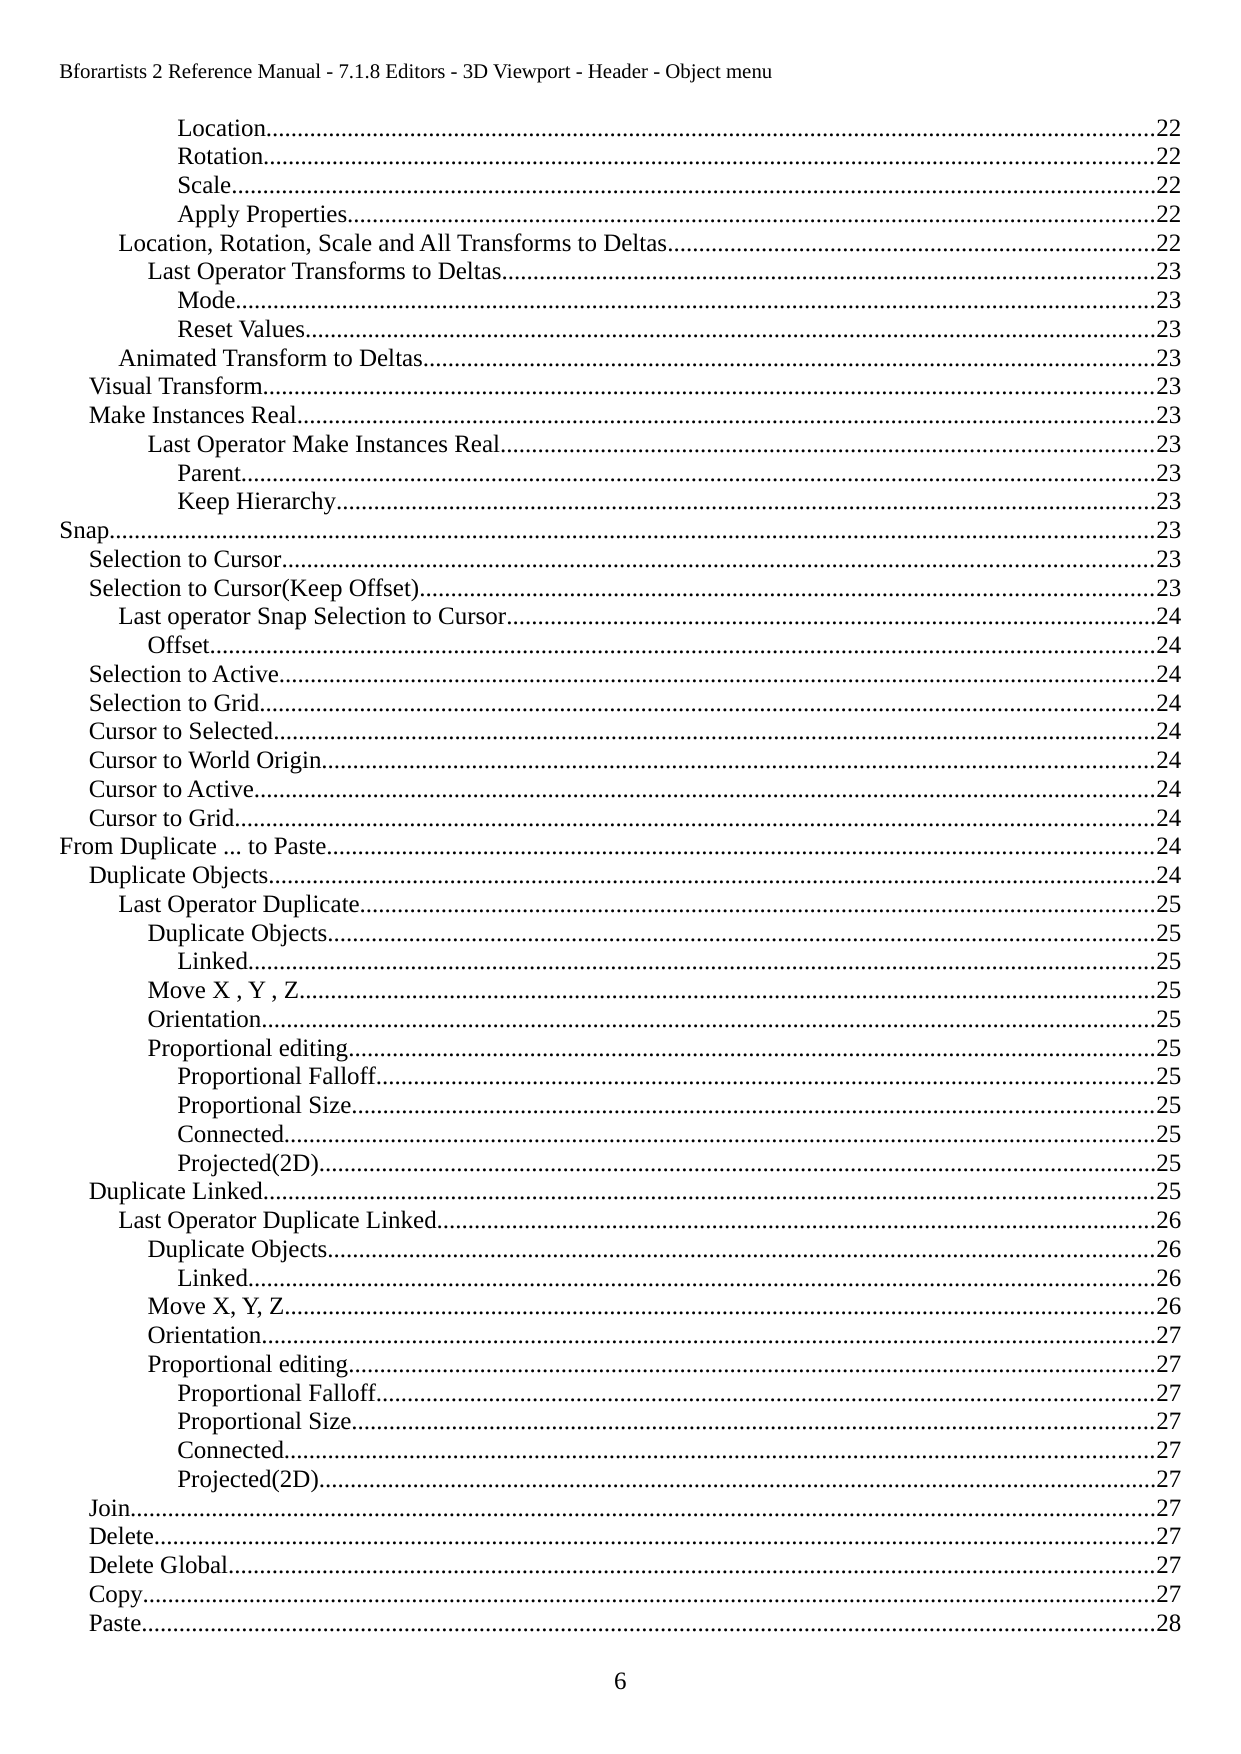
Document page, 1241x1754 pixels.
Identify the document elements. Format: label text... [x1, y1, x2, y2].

text Delete 27 [88, 1521, 1181, 1550]
text Join 27 [88, 1493, 1181, 1521]
text Projected(2D) 27 [177, 1464, 1181, 1493]
text Make Instances Real 23 [88, 400, 1181, 429]
text Location 22 [177, 113, 1181, 141]
text Reset Values 23 [177, 314, 1181, 343]
text Selection to Active 24 [88, 659, 1181, 688]
text Keep Hierarchy 23 [177, 486, 1181, 515]
text Duplicate Objects 25 [147, 918, 1181, 946]
text Rotation 22 [177, 141, 1181, 170]
text Proportional editing 25 [147, 1033, 1181, 1061]
text Delete Global 27 [88, 1550, 1181, 1579]
text Offset 24 [147, 630, 1181, 659]
text Proportional Falloff 25 [177, 1061, 1181, 1090]
text Duplicate Objects 24 [88, 860, 1181, 889]
text Selection to Grid 24 [88, 688, 1181, 716]
text Last Operator Make Instances Real 23 [147, 429, 1181, 458]
text Last Operator Transforms to Deltas 23 [147, 256, 1181, 285]
text Last Operator Duplicate 25 [118, 889, 1181, 918]
text Location, Rotation, Scale and All Transforms to Deltas 22 [118, 228, 1181, 256]
text Parent 23 [177, 458, 1181, 486]
text Last Operator Duplicate Linked 26 [118, 1205, 1181, 1234]
text Scale 22 [177, 170, 1181, 199]
text Connected 27 [177, 1435, 1181, 1464]
text Snap 23 [59, 515, 1181, 544]
text Proportional editing 27 [147, 1349, 1181, 1378]
text Visual Transform 23 [88, 371, 1181, 400]
text Cursor to Active 24 [88, 774, 1181, 803]
text Cursor to Grid 24 [88, 803, 1181, 831]
text Proportional Size 27 [177, 1406, 1181, 1435]
text Cursor to Selected 24 [88, 716, 1181, 745]
text Linked 26 [177, 1263, 1181, 1291]
text Projected(2D) 25 [177, 1148, 1181, 1176]
text Orientation 27 [147, 1320, 1181, 1349]
text Move X , Y , Z 25 [147, 975, 1181, 1004]
text Proportional Size 25 [177, 1090, 1181, 1119]
text Paste 28 [88, 1608, 1181, 1636]
text Selection to Cursor 23 [88, 544, 1181, 573]
text Move X, Y, Z 26 [147, 1291, 1181, 1320]
text Proportional Falloff 27 [177, 1378, 1181, 1406]
text From Duplicate ... to Paste 24 [59, 831, 1181, 860]
text Orientation 25 [147, 1004, 1181, 1033]
text Animated Transform to Deltas 23 [118, 343, 1181, 371]
text Cursor to World Origin 24 [88, 745, 1181, 774]
text Duplicate Objects 26 [147, 1234, 1181, 1263]
text Mode 23 [177, 285, 1181, 314]
text Selection to Cursor(Keep Offset) 23 [88, 573, 1181, 601]
text Last operator Snap Selection to Cursor 24 [118, 601, 1181, 630]
text Linked 25 [177, 946, 1181, 975]
text Apply Properties 22 [177, 199, 1181, 228]
text Connected 25 [177, 1119, 1181, 1148]
text Copy 27 [88, 1579, 1181, 1608]
text Duplicate Linked 25 [88, 1176, 1181, 1205]
